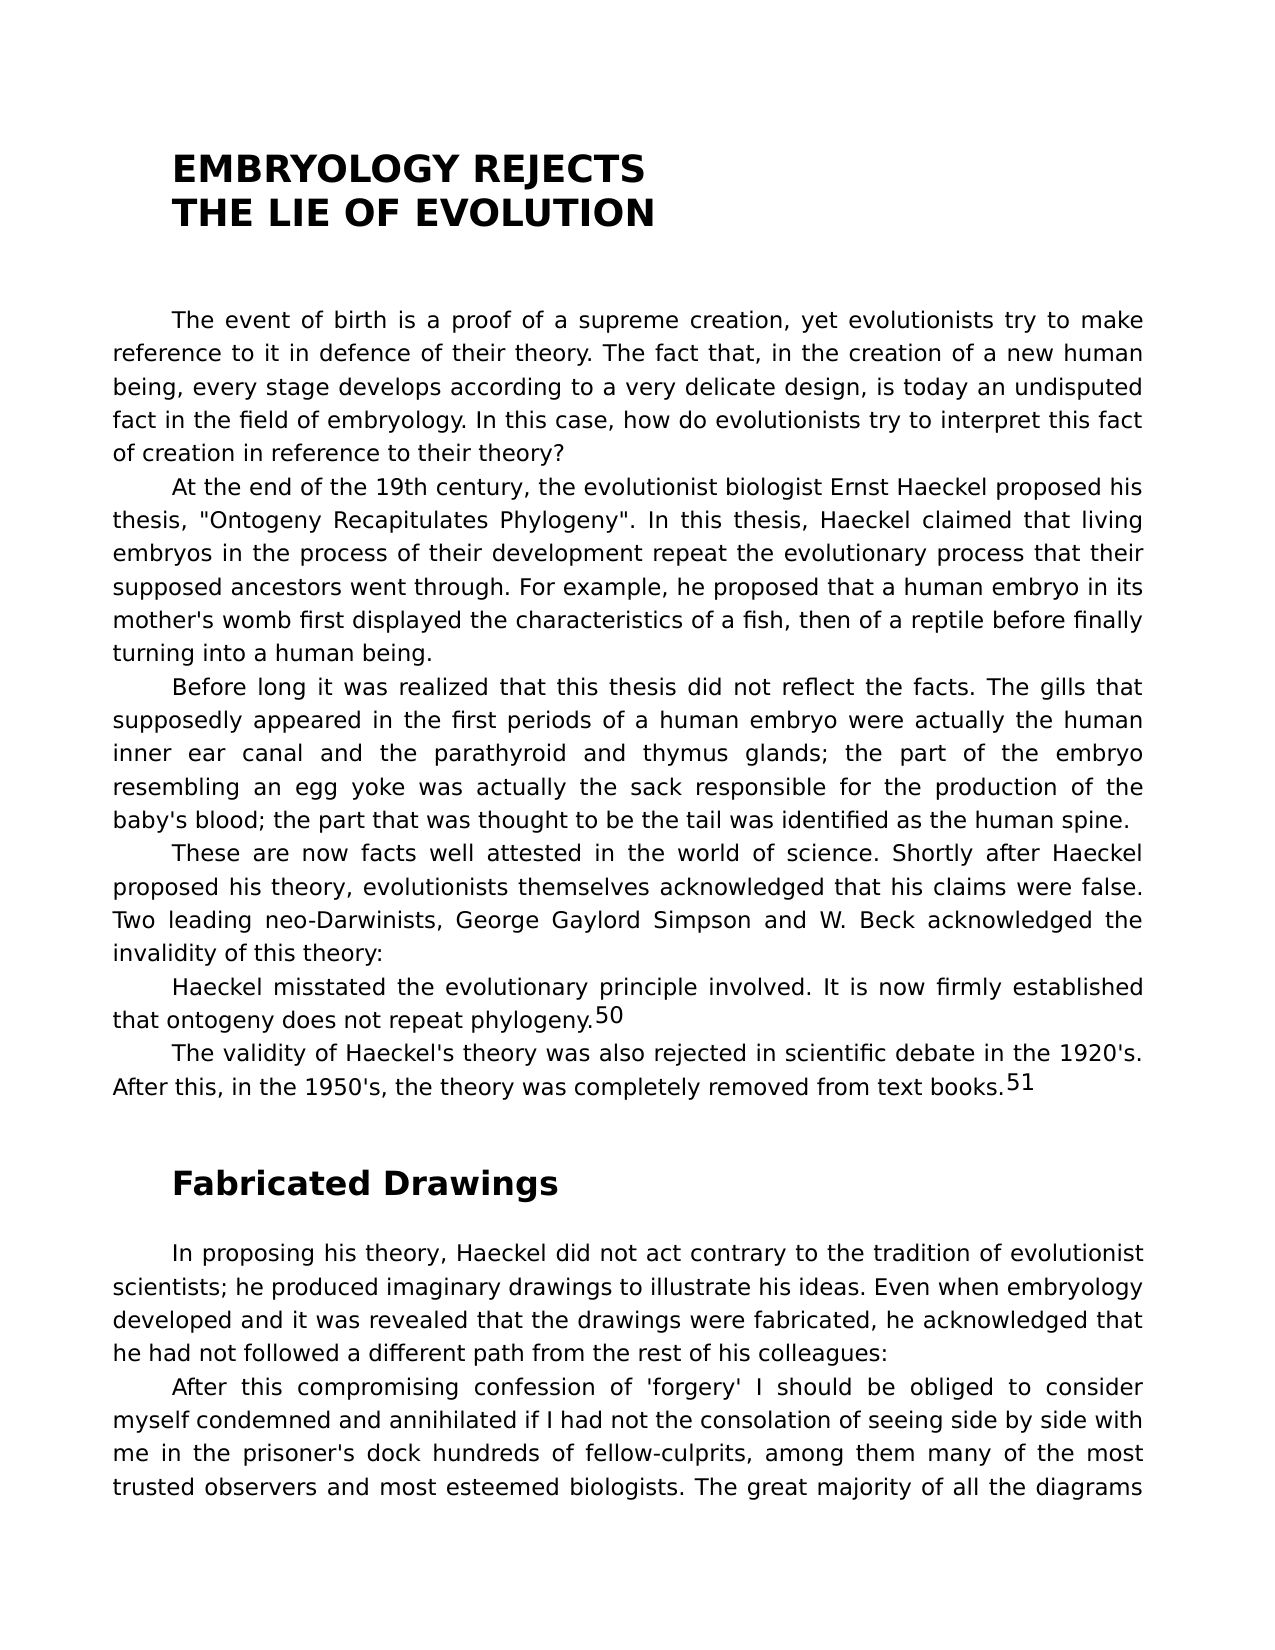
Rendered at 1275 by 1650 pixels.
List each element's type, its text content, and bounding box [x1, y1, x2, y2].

text The validity of Haeckel's theory was also rejected in scientific debate in the 1920's. After this, in the 1950's, the theory was completely removed from text books.51 [112, 1035, 1145, 1102]
text The event of birth is a proof of a supreme creation, yet evolutionists try to make reference to it in defence of their theory. The fact that, in the creation of a new human being, every stage develops according to a very delicate design, is today an undisputed fact in the field of embryology. In this case, how do evolutionists try to interpret this fact of creation in reference to their theory? [112, 302, 1145, 468]
text EMBRYOLOGY REJECTS [112, 148, 1145, 191]
text At the end of the 19th century, the evolutionist biologist Ernst Haeckel proposed his thesis, "Ontogeny Recapitulates Phylogeny". In this thesis, Haeckel claimed that living embryos in the process of their development repeat the evolutionary process that their supposed ancestors went through. For example, he proposed that a human embryo in its mother's womb first displayed the characteristics of a fish, then of a reptile before finally turning into a human being. [112, 468, 1145, 668]
text In proposing his theory, Haeckel did not act contrary to the tradition of evolutionist scientists; he produced imaginary drawings to illustrate his ideas. Even when embryology developed and it was revealed that the drawings were fabricated, he acknowledged that he had not followed a different path from the rest of his colleagues: [112, 1235, 1145, 1368]
text THE LIE OF EVOLUTION [112, 191, 1145, 235]
text These are now facts well attested in the world of science. Shortly after Haeckel proposed his theory, evolutionists themselves acknowledged that his claims were false. Two leading neo-Darwinists, George Gaylord Simpson and W. Beck acknowledged the invalidity of this theory: [112, 835, 1145, 968]
text Before long it was realized that this thesis did not reflect the facts. The gills that supposedly appeared in the first periods of a human embryo were actually the human inner ear canal and the parathyroid and thymus glands; the part of the embryo resembling an egg yoke was actually the sack responsible for the production of the baby's blood; the part that was thought to be the tail was identified as the human spine. [112, 668, 1145, 835]
text Haeckel misstated the evolutionary principle involved. It is now firmly established that ontogeny does not repeat phylogeny.50 [112, 968, 1145, 1035]
text After this compromising confession of 'forgery' I should be obliged to consider myself condemned and annihilated if I had not the consolation of seeing side by side with me in the prisoner's dock hundreds of fellow-culprits, among them many of the most trusted observers and most esteemed biologists. The great majority of all the diagrams [112, 1368, 1145, 1502]
text Fabricated Drawings [112, 1168, 1145, 1202]
